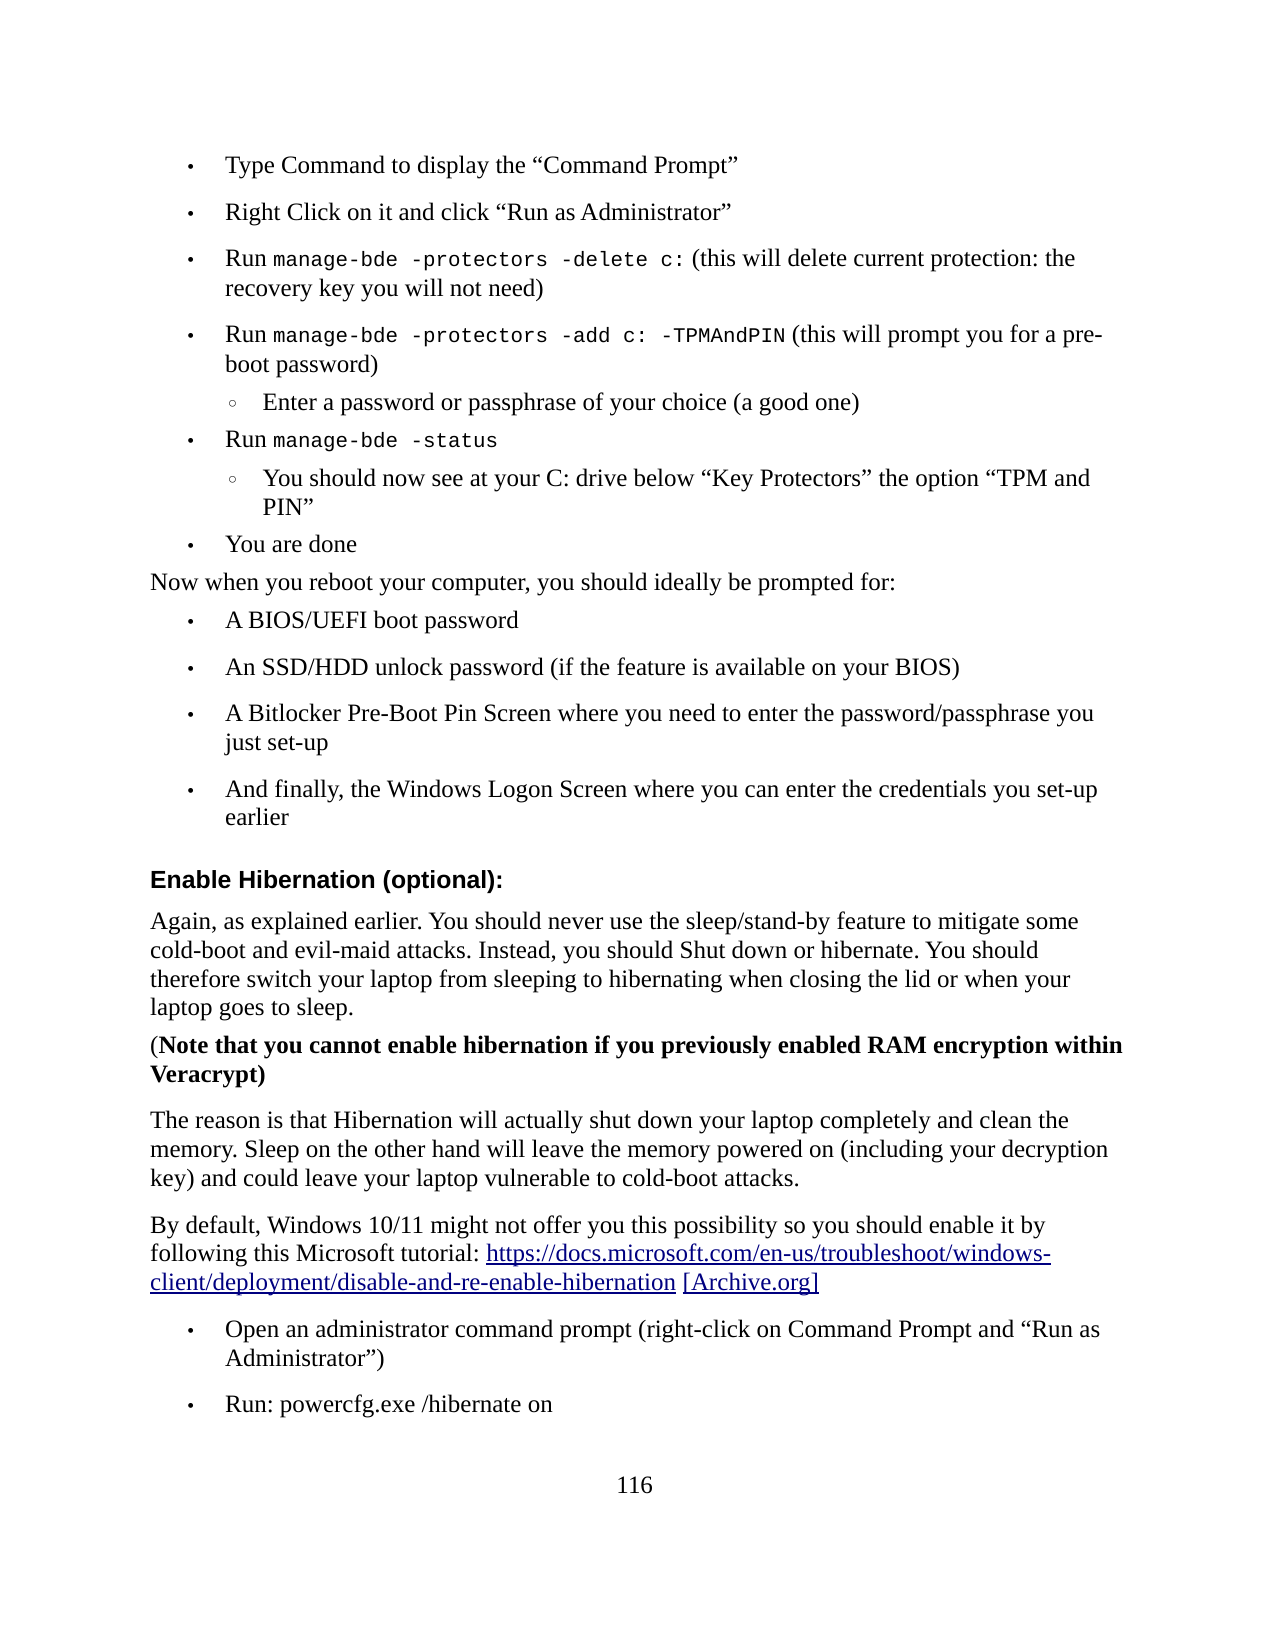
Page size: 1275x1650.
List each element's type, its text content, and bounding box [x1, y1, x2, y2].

list Open an administrator command prompt (right-click on Command Prompt and “Run as Administrator”) [187, 1314, 1125, 1371]
list Right Click on it and click “Run as Administrator” [187, 197, 1125, 225]
list Run manage-bde -protectors -delete c: (this will delete current protection: the recovery key you will not need) [187, 243, 1125, 302]
list Type Command to display the “Command Prompt” [187, 150, 1125, 179]
list A Bitlocker Pre-Boot Pin Screen where you need to enter the password/passphrase you just set-up [187, 698, 1125, 756]
list Enter a password or passphrase of your choice (a good one) [225, 387, 1125, 416]
list Run manage-bde -protectors -add c: -TPMAndPIN (this will prompt you for a pre-boot password) [187, 319, 1125, 378]
list And finally, the Windows Logon Screen where you can enter the credentials you set-up earlier [187, 774, 1125, 831]
text The reason is that Hibernation will actually shut down your laptop completely and clean the memory. Sleep on the other hand will leave the memory powered on (including your decryption key) and could leave your laptop vulnerable to cold-boot attacks. [150, 1106, 1125, 1192]
list Run manage-bde -status [187, 424, 1125, 454]
text By default, Windows 10/11 might not offer you this possibility so you should enable it by following this Microsoft tutorial: https://docs.microsoft.com/en-us/troubleshoot/windows-client/deployment/disable-and-re-enable-hibernation [Archive.org] [150, 1210, 1125, 1296]
list You should now see at your C: drive below “Key Protectors” the option “TPM and PIN” [225, 463, 1125, 521]
list Run: powercfg.exe /hibernate on [187, 1389, 1125, 1418]
text (Note that you cannot enable hibernation if you previously enabled RAM encryption within Veracrypt) [150, 1030, 1125, 1088]
text Again, as explained earlier. You should never use the sleep/stand-by feature to mitigate some cold-boot and evil-maid attacks. Instead, you should Shut down or hibernate. You should therefore switch your laptop from sleeping to hibernating when closing the lid or when your laptop goes to sleep. [150, 906, 1125, 1021]
list A BIOS/UEFI boot password [187, 605, 1125, 634]
list An SSD/HDD unlock password (if the feature is available on your BIOS) [187, 652, 1125, 680]
subtitle Enable Hibernation (optional): [150, 865, 1125, 894]
list You are done [187, 529, 1125, 558]
text Now when you reboot your computer, you should ideally be prompted for: [150, 567, 1125, 596]
